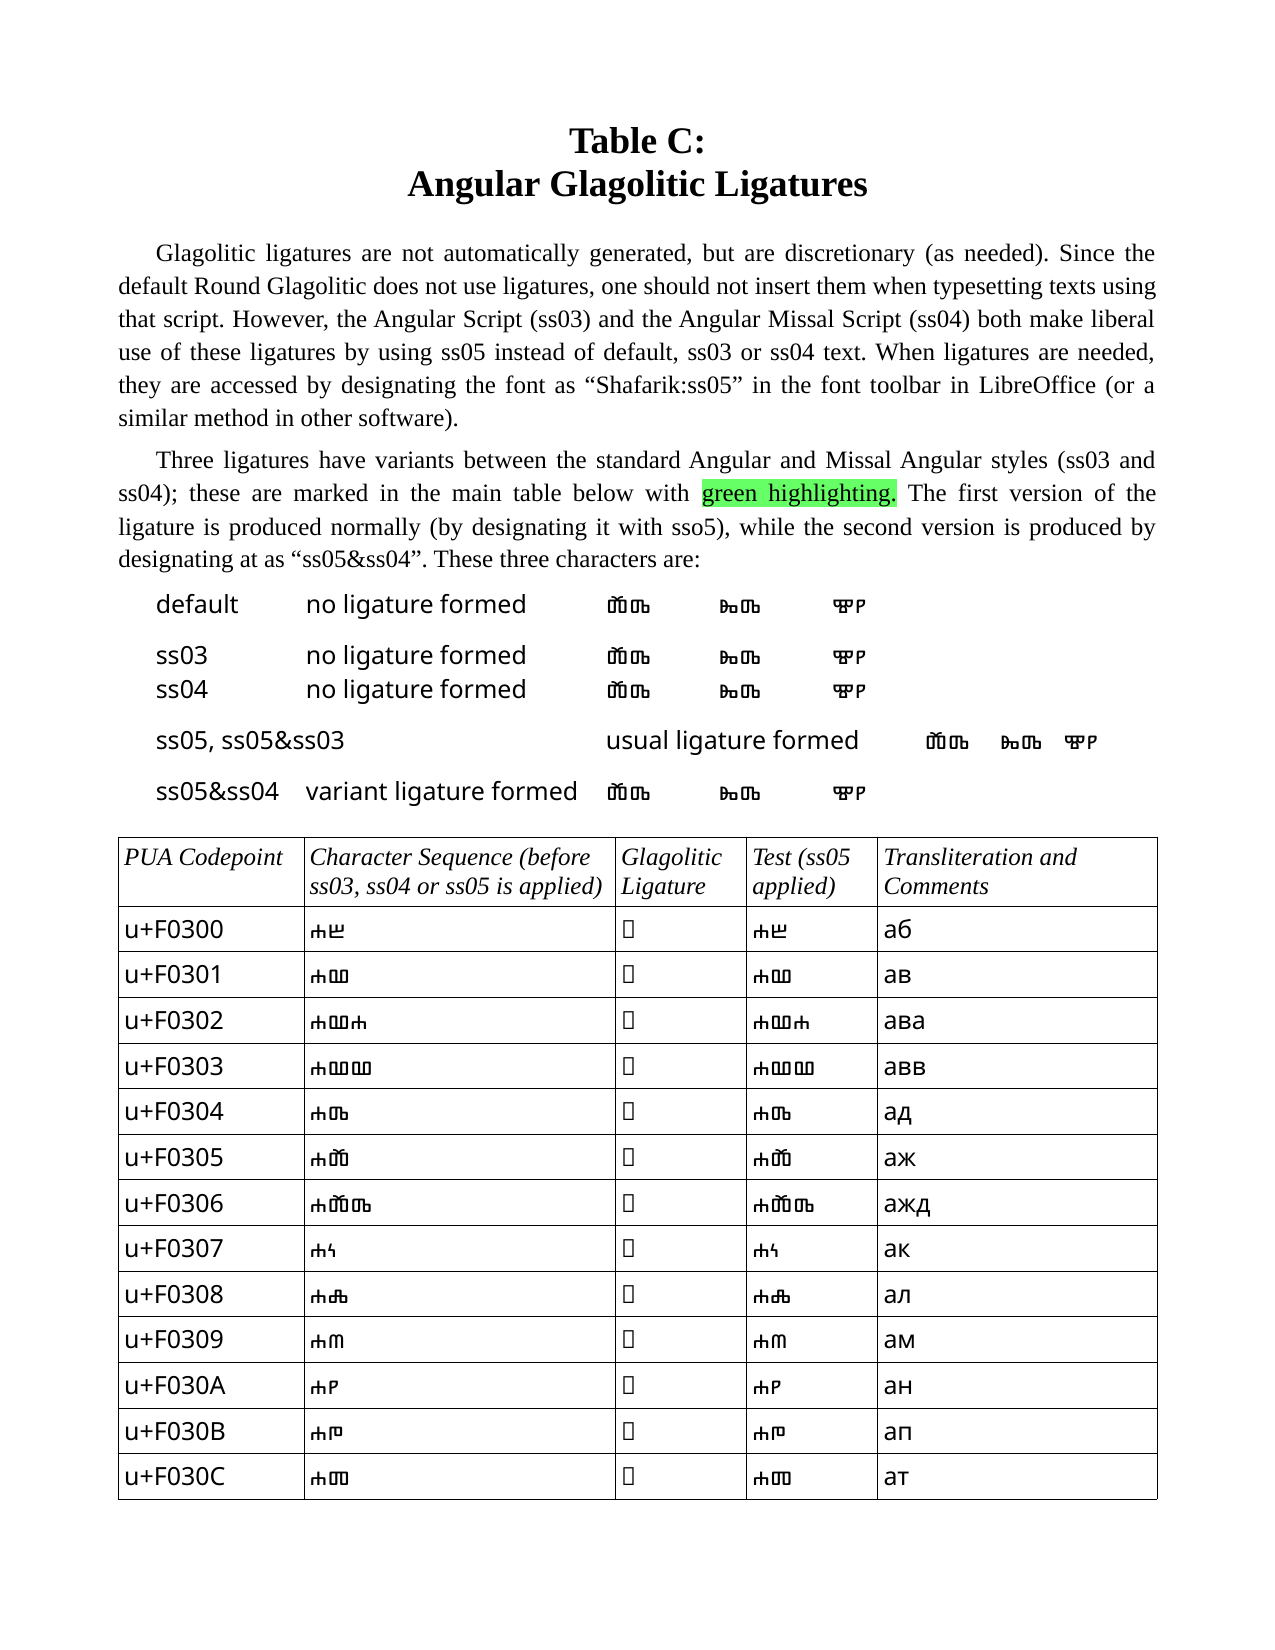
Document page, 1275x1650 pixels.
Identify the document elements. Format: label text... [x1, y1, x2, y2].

table_cell u+F0305 [119, 1135, 304, 1179]
text ss05, ss05&ss03 usual ligature formed ⰶⰴ ⰸⰴ ⰺⱀ [156, 723, 1157, 757]
table_cell аж [878, 1135, 1157, 1179]
table_header Test (ss05 applied) [747, 838, 877, 906]
table_cell ⰰⱂ [747, 1409, 877, 1453]
table_cell ажд [878, 1180, 1157, 1225]
table_cell ⰰⰽ [747, 1226, 877, 1271]
table_cell 󰌆 [616, 1180, 746, 1225]
table_cell 󰌂 [616, 998, 746, 1042]
table_cell ак [878, 1226, 1157, 1271]
text ss04 no ligature formed ⰶⰴ ⰸⰴ ⰺⱀ [156, 672, 1157, 706]
table_cell ⰰⰶ [747, 1135, 877, 1179]
table_cell ⰰⰽ [305, 1226, 615, 1271]
table_cell ⰰⱅ [305, 1454, 615, 1499]
table_cell u+F0302 [119, 998, 304, 1042]
table_cell ап [878, 1409, 1157, 1453]
table_cell ⰰⰾ [305, 1272, 615, 1316]
table_cell 󰌅 [616, 1135, 746, 1179]
table_cell ⰰⰾ [747, 1272, 877, 1316]
table_cell u+F030B [119, 1409, 304, 1453]
table_header Transliteration and Comments [878, 838, 1157, 906]
table_cell u+F0306 [119, 1180, 304, 1225]
table_cell 󰌀 [616, 907, 746, 951]
text Angular Glagolitic Ligatures [118, 161, 1157, 204]
table_cell 󰌈 [616, 1272, 746, 1316]
table_cell 󰌉 [616, 1317, 746, 1362]
table_cell u+F0308 [119, 1272, 304, 1316]
table_cell u+F030A [119, 1363, 304, 1407]
table_cell ⰰⰶⰴ [747, 1180, 877, 1225]
table_cell аб [878, 907, 1157, 951]
table_cell ⰰⰲⰰ [747, 998, 877, 1042]
table_cell 󰌁 [616, 952, 746, 997]
table_cell u+F0307 [119, 1226, 304, 1271]
text Table C: [118, 118, 1157, 161]
table_cell ⰰⰲ [305, 952, 615, 997]
table_cell ава [878, 998, 1157, 1042]
table_cell ⰰⰿ [747, 1317, 877, 1362]
table_cell ⰰⰴ [747, 1089, 877, 1134]
table_cell ⰰⰶ [305, 1135, 615, 1179]
table_header Character Sequence (before ss03, ss04 or ss05 is applied) [305, 838, 615, 906]
table_cell ам [878, 1317, 1157, 1362]
text Three ligatures have variants between the standard Angular and Missal Angular styles (ss03 and ss04); these are marked in the main table below with green highlighting. The first version of the ligature is produced normally (by designating it with sso5), while the second version is produced by designating at as “ss05&ss04”. These three characters are: [118, 446, 1157, 573]
table_cell ⰰⱅ [747, 1454, 877, 1499]
table_cell u+F0304 [119, 1089, 304, 1134]
table_cell 󰌋 [616, 1409, 746, 1453]
table_header Glagolitic Ligature [616, 838, 746, 906]
table_header PUA Codepoint [119, 838, 304, 906]
table_cell ⰰⰿ [305, 1317, 615, 1362]
table_cell 󰌇 [616, 1226, 746, 1271]
text ss05&ss04 variant ligature formed ⰶⰴ ⰸⰴ ⰺⱀ [156, 774, 1157, 808]
table_cell 󰌃 [616, 1044, 746, 1088]
table_cell ⰰⰶⰴ [305, 1180, 615, 1225]
table_cell ан [878, 1363, 1157, 1407]
table_cell u+F030C [119, 1454, 304, 1499]
table_cell ⰰⰲⰲ [305, 1044, 615, 1088]
table_cell ав [878, 952, 1157, 997]
table_cell ат [878, 1454, 1157, 1499]
table_cell ад [878, 1089, 1157, 1134]
table_cell ⰰⰲⰲ [747, 1044, 877, 1088]
table_cell ⰰⰴ [305, 1089, 615, 1134]
table_cell ⰰⱂ [305, 1409, 615, 1453]
table_cell u+F0309 [119, 1317, 304, 1362]
table_cell u+F0301 [119, 952, 304, 997]
table_cell 󰌄 [616, 1089, 746, 1134]
text default no ligature formed ⰶⰴ ⰸⰴ ⰺⱀ [156, 587, 1157, 621]
table_cell ⰰⱀ [305, 1363, 615, 1407]
table_cell ал [878, 1272, 1157, 1316]
table_cell u+F0300 [119, 907, 304, 951]
text ss03 no ligature formed ⰶⰴ ⰸⰴ ⰺⱀ [156, 638, 1157, 672]
table_cell 󰌊 [616, 1363, 746, 1407]
table_cell ⰰⰱ [747, 907, 877, 951]
table_cell ⰰⰱ [305, 907, 615, 951]
table_cell 󰌌 [616, 1454, 746, 1499]
table_cell u+F0303 [119, 1044, 304, 1088]
table_cell ⰰⰲ [747, 952, 877, 997]
table_cell ⰰⰲⰰ [305, 998, 615, 1042]
table_cell ⰰⱀ [747, 1363, 877, 1407]
text Glagolitic ligatures are not automatically generated, but are discretionary (as needed). Since the default Round Glagolitic does not use ligatures, one should not insert them when typesetting texts using that script. However, the Angular Script (ss03) and the Angular Missal Script (ss04) both make liberal use of these ligatures by using ss05 instead of default, ss03 or ss04 text. When ligatures are needed, they are accessed by designating the font as “Shafarik:ss05” in the font toolbar in LibreOffice (or a similar method in other software). [118, 238, 1157, 432]
table_cell авв [878, 1044, 1157, 1088]
